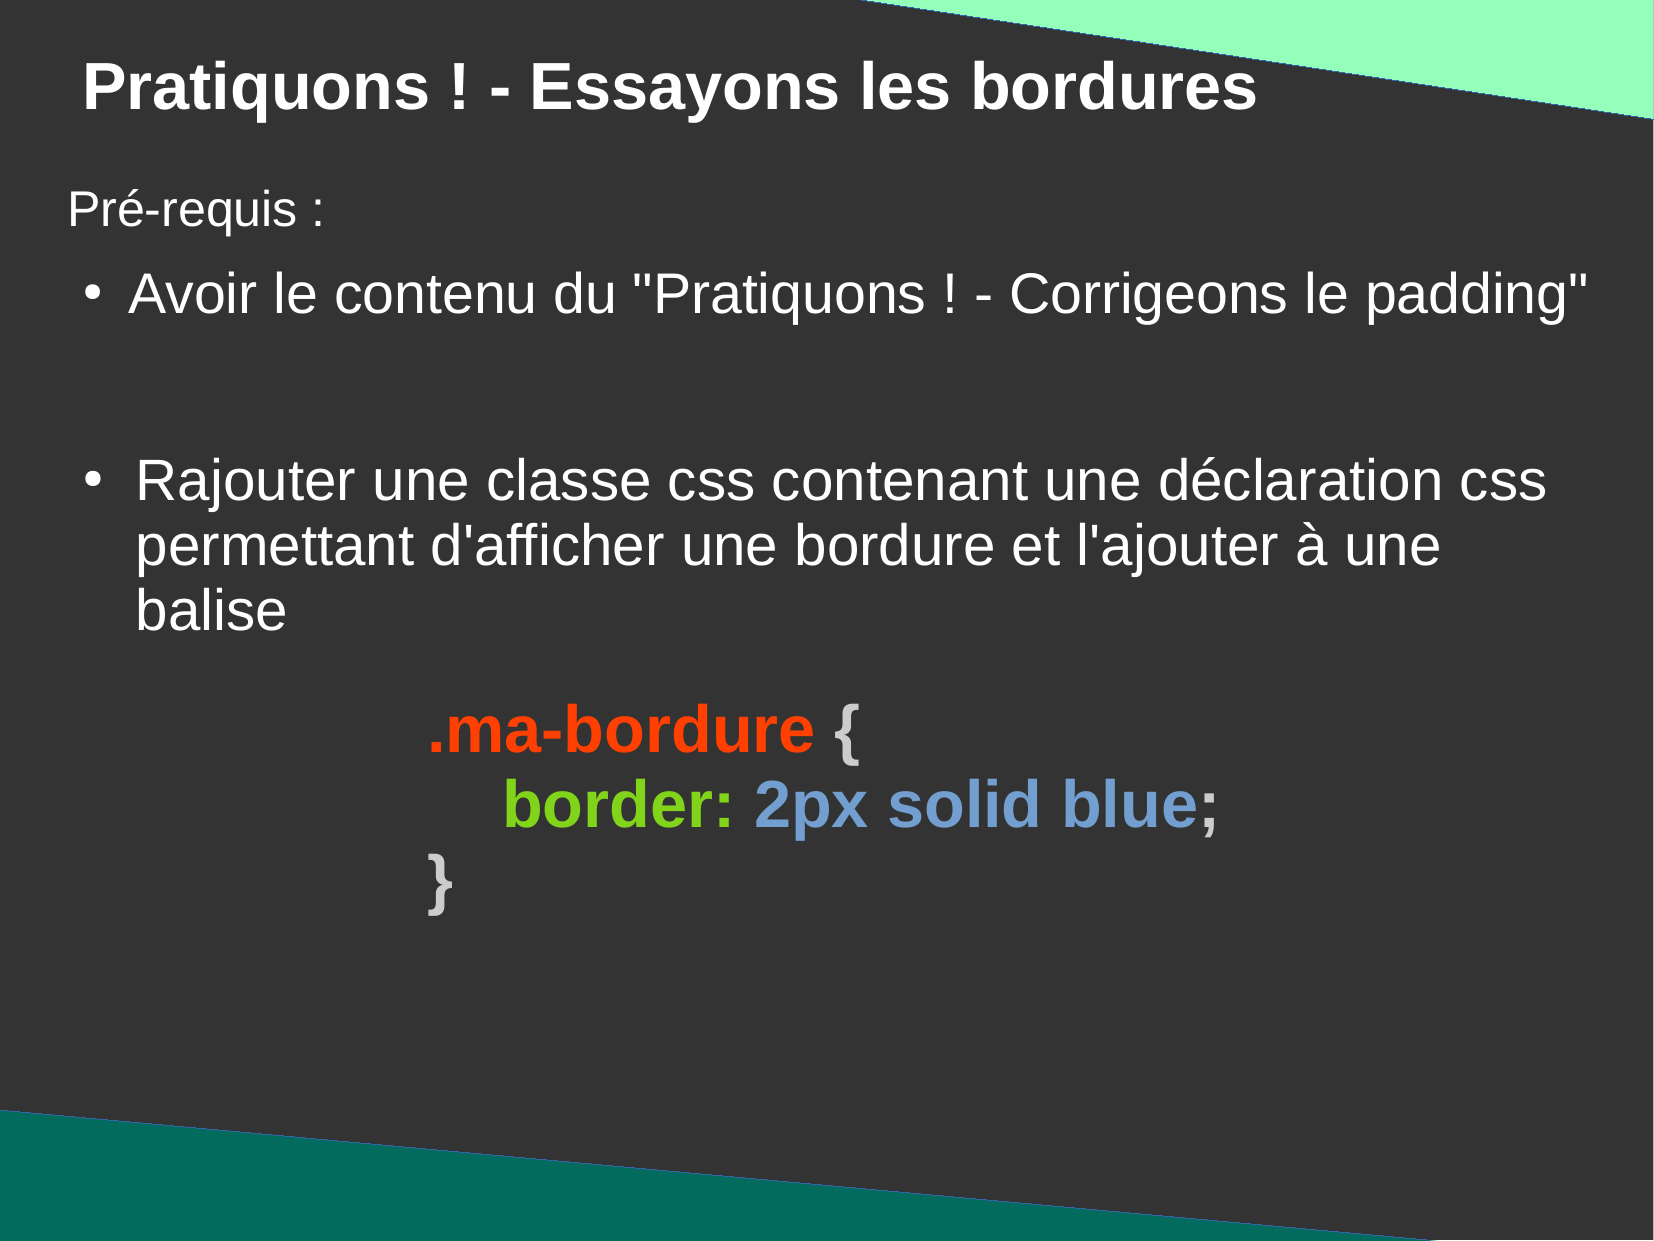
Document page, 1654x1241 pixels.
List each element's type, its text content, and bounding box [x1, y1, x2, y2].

title Pratiquons ! - Essayons les bordures [82, 49, 1571, 152]
list Pré-requis : Avoir le contenu du "Pratiquons ! - Corrigeons le padding" [67, 180, 1607, 390]
list Rajouter une classe css contenant une déclaration css permettant d'afficher une bordure et l'ajouter à une balise [64, 447, 1589, 674]
text_box [861, 0, 1654, 120]
text_box .ma-bordure { border: 2px solid blue; } [412, 685, 1242, 934]
